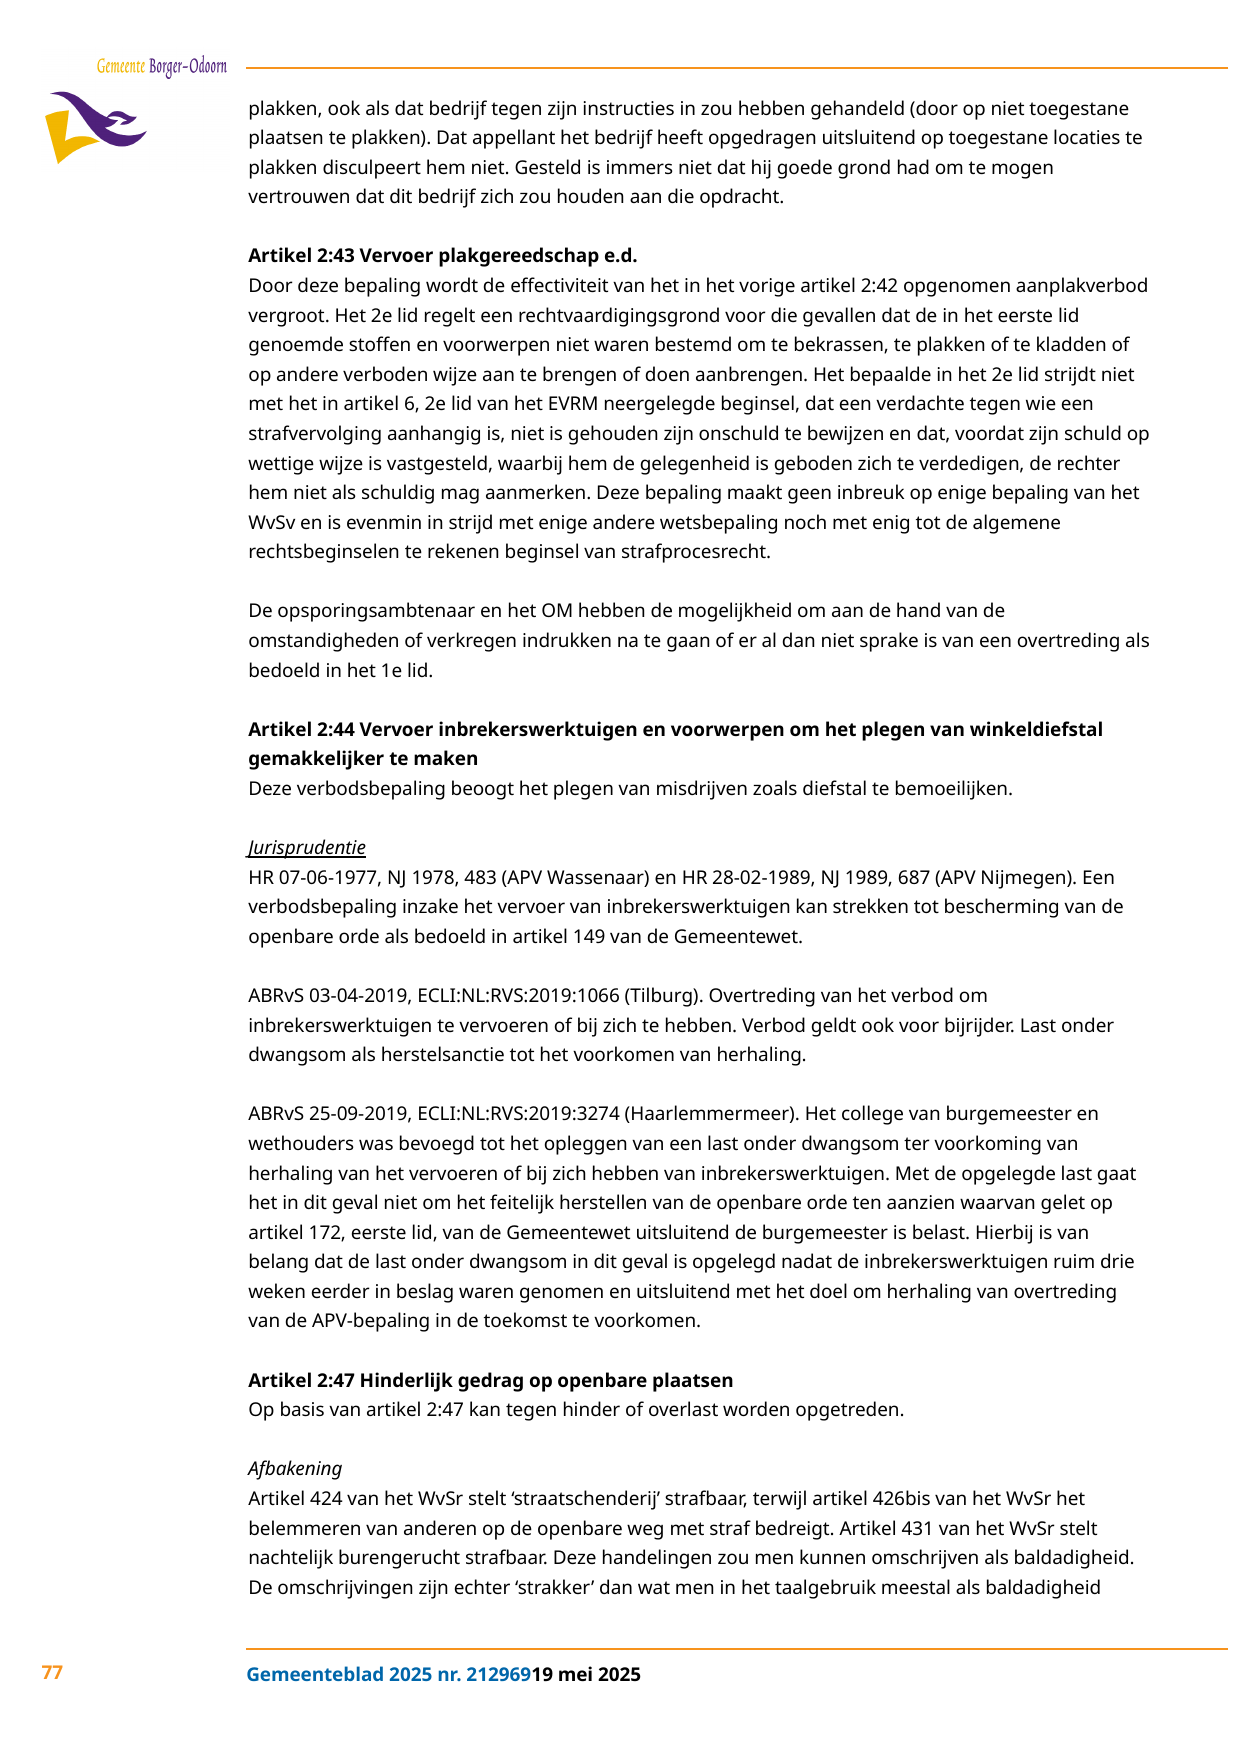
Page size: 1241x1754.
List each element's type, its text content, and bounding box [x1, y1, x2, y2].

text Jurisprudentie [248, 834, 1152, 860]
text Artikel 424 van het WvSr stelt ‘straatschenderij’ strafbaar, terwijl artikel 426bis van het WvSr het belemmeren van anderen op de openbare weg met straf bedreigt. Artikel 431 van het WvSr stelt nachtelijk burengerucht strafbaar. Deze handelingen zou men kunnen omschrijven als baldadigheid. De omschrijvingen zijn echter ‘strakker’ dan wat men in het taalgebruik meestal als baldadigheid [248, 1485, 1152, 1600]
text ABRvS 25-09-2019, ECLI:NL:RVS:2019:3274 (Haarlemmermeer). Het college van burgemeester en wethouders was bevoegd tot het opleggen van een last onder dwangsom ter voorkoming van herhaling van het vervoeren of bij zich hebben van inbrekerswerktuigen. Met de opgelegde last gaat het in dit geval niet om het feitelijk herstellen van de openbare orde ten aanzien waarvan gelet op artikel 172, eerste lid, van de Gemeentewet uitsluitend de burgemeester is belast. Hierbij is van belang dat de last onder dwangsom in dit geval is opgelegd nadat de inbrekerswerktuigen ruim drie weken eerder in beslag waren genomen en uitsluitend met het doel om herhaling van overtreding van de APV-bepaling in de toekomst te voorkomen. [248, 1101, 1152, 1333]
text Op basis van artikel 2:47 kan tegen hinder of overlast worden opgetreden. [248, 1396, 1152, 1422]
text ABRvS 03-04-2019, ECLI:NL:RVS:2019:1066 (Tilburg). Overtreding van het verbod om inbrekerswerktuigen te vervoeren of bij zich te hebben. Verbod geldt ook voor bijrijder. Last onder dwangsom als herstelsanctie tot het voorkomen van herhaling. [248, 982, 1152, 1067]
text Artikel 2:44 Vervoer inbrekerswerktuigen en voorwerpen om het plegen van winkeldiefstal gemakkelijker te maken [248, 716, 1152, 771]
text Deze verbodsbepaling beoogt het plegen van misdrijven zoals diefstal te bemoeilijken. [248, 775, 1152, 801]
picture [41, 47, 231, 172]
text Afbakening [248, 1456, 1152, 1481]
text plakken, ook als dat bedrijf tegen zijn instructies in zou hebben gehandeld (door op niet toegestane plaatsen te plakken). Dat appellant het bedrijf heeft opgedragen uitsluitend op toegestane locaties te plakken disculpeert hem niet. Gesteld is immers niet dat hij goede grond had om te mogen vertrouwen dat dit bedrijf zich zou houden aan die opdracht. [248, 95, 1152, 209]
text HR 07-06-1977, NJ 1978, 483 (APV Wassenaar) en HR 28-02-1989, NJ 1989, 687 (APV Nijmegen). Een verbodsbepaling inzake het vervoer van inbrekerswerktuigen kan strekken tot bescherming van de openbare orde als bedoeld in artikel 149 van de Gemeentewet. [248, 864, 1152, 949]
text Artikel 2:47 Hinderlijk gedrag op openbare plaatsen [248, 1367, 1152, 1393]
text De opsporingsambtenaar en het OM hebben de mogelijkheid om aan de hand van de omstandigheden of verkregen indrukken na te gaan of er al dan niet sprake is van een overtreding als bedoeld in het 1e lid. [248, 598, 1152, 683]
text Artikel 2:43 Vervoer plakgereedschap e.d. [248, 243, 1152, 268]
text Door deze bepaling wordt de effectiviteit van het in het vorige artikel 2:42 opgenomen aanplakverbod vergroot. Het 2e lid regelt een rechtvaardigingsgrond voor die gevallen dat de in het eerste lid genoemde stoffen en voorwerpen niet waren bestemd om te bekrassen, te plakken of te kladden of op andere verboden wijze aan te brengen of doen aanbrengen. Het bepaalde in het 2e lid strijdt niet met het in artikel 6, 2e lid van het EVRM neergelegde beginsel, dat een verdachte tegen wie een strafvervolging aanhangig is, niet is gehouden zijn onschuld te bewijzen en dat, voordat zijn schuld op wettige wijze is vastgesteld, waarbij hem de gelegenheid is geboden zich te verdedigen, de rechter hem niet als schuldig mag aanmerken. Deze bepaling maakt geen inbreuk op enige bepaling van het WvSv en is evenmin in strijd met enige andere wetsbepaling noch met enig tot de algemene rechtsbeginselen te rekenen beginsel van strafprocesrecht. [248, 272, 1152, 564]
